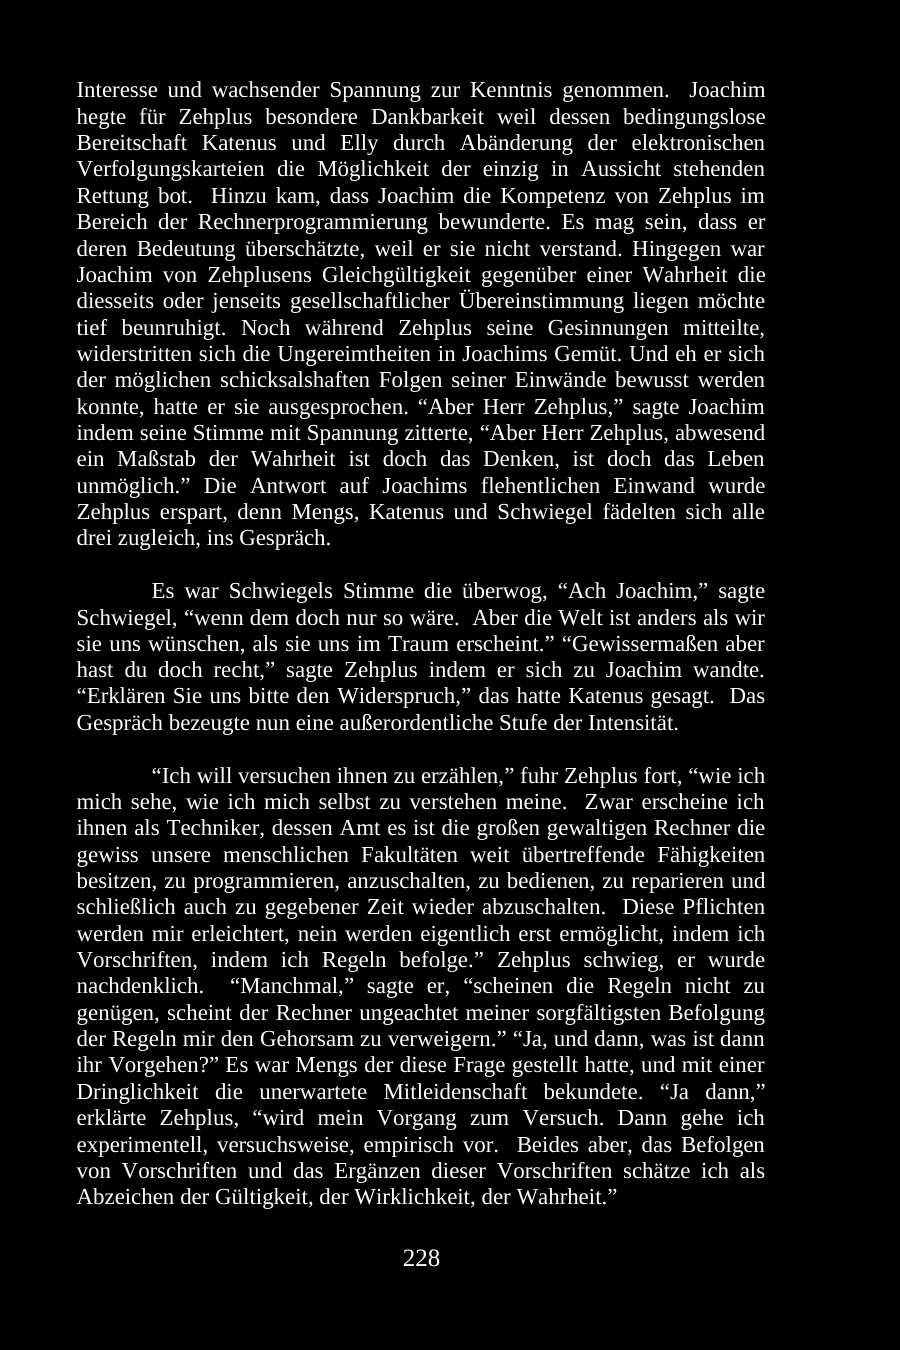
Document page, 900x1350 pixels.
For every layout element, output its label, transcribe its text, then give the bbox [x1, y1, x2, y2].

text “Ich will versuchen ihnen zu erzählen,” fuhr Zehplus fort, “wie ich mich sehe, wie ich mich selbst zu verstehen meine. Zwar erscheine ich ihnen als Techniker, dessen Amt es ist die großen gewaltigen Rechner die gewiss unsere menschlichen Fakultäten weit übertreffende Fähigkeiten besitzen, zu programmieren, anzuschalten, zu bedienen, zu reparieren und schließlich auch zu gegebener Zeit wieder abzuschalten. Diese Pflichten werden mir erleichtert, nein werden eigentlich erst ermöglicht, indem ich Vorschriften, indem ich Regeln befolge.” Zehplus schwieg, er wurde nachdenklich. “Manchmal,” sagte er, “scheinen die Regeln nicht zu genügen, scheint der Rechner ungeachtet meiner sorgfältigsten Befolgung der Regeln mir den Gehorsam zu verweigern.” “Ja, und dann, was ist dann ihr Vorgehen?” Es war Mengs der diese Frage gestellt hatte, und mit einer Dringlichkeit die unerwartete Mitleidenschaft bekundete. “Ja dann,” erklärte Zehplus, “wird mein Vorgang zum Versuch. Dann gehe ich experimentell, versuchsweise, empirisch vor. Beides aber, das Befolgen von Vorschriften und das Ergänzen dieser Vorschriften schätze ich als Abzeichen der Gültigkeit, der Wirklichkeit, der Wahrheit.” [76, 762, 766, 1210]
text Interesse und wachsender Spannung zur Kenntnis genommen. Joachim hegte für Zehplus besondere Dankbarkeit weil dessen bedingungslose Bereitschaft Katenus und Elly durch Abänderung der elektronischen Verfolgungskarteien die Möglichkeit der einzig in Aussicht stehenden Rettung bot. Hinzu kam, dass Joachim die Kompetenz von Zehplus im Bereich der Rechnerprogrammierung bewunderte. Es mag sein, dass er deren Bedeutung überschätzte, weil er sie nicht verstand. Hingegen war Joachim von Zehplusens Gleichgültigkeit gegenüber einer Wahrheit die diesseits oder jenseits gesellschaftlicher Übereinstimmung liegen möchte tief beunruhigt. Noch während Zehplus seine Gesinnungen mitteilte, widerstritten sich die Ungereimtheiten in Joachims Gemüt. Und eh er sich der möglichen schicksalshaften Folgen seiner Einwände bewusst werden konnte, hatte er sie ausgesprochen. “Aber Herr Zehplus,” sagte Joachim indem seine Stimme mit Spannung zitterte, “Aber Herr Zehplus, abwesend ein Maßstab der Wahrheit ist doch das Denken, ist doch das Leben unmöglich.” Die Antwort auf Joachims flehentlichen Einwand wurde Zehplus erspart, denn Mengs, Katenus und Schwiegel fädelten sich alle drei zugleich, ins Gespräch. [76, 76, 766, 551]
text Es war Schwiegels Stimme die überwog, “Ach Joachim,” sagte Schwiegel, “wenn dem doch nur so wäre. Aber die Welt ist anders als wir sie uns wünschen, als sie uns im Traum erscheint.” “Gewissermaßen aber hast du doch recht,” sagte Zehplus indem er sich zu Joachim wandte. “Erklären Sie uns bitte den Widerspruch,” das hatte Katenus gesagt. Das Gespräch bezeugte nun eine außerordentliche Stufe der Intensität. [76, 577, 766, 735]
